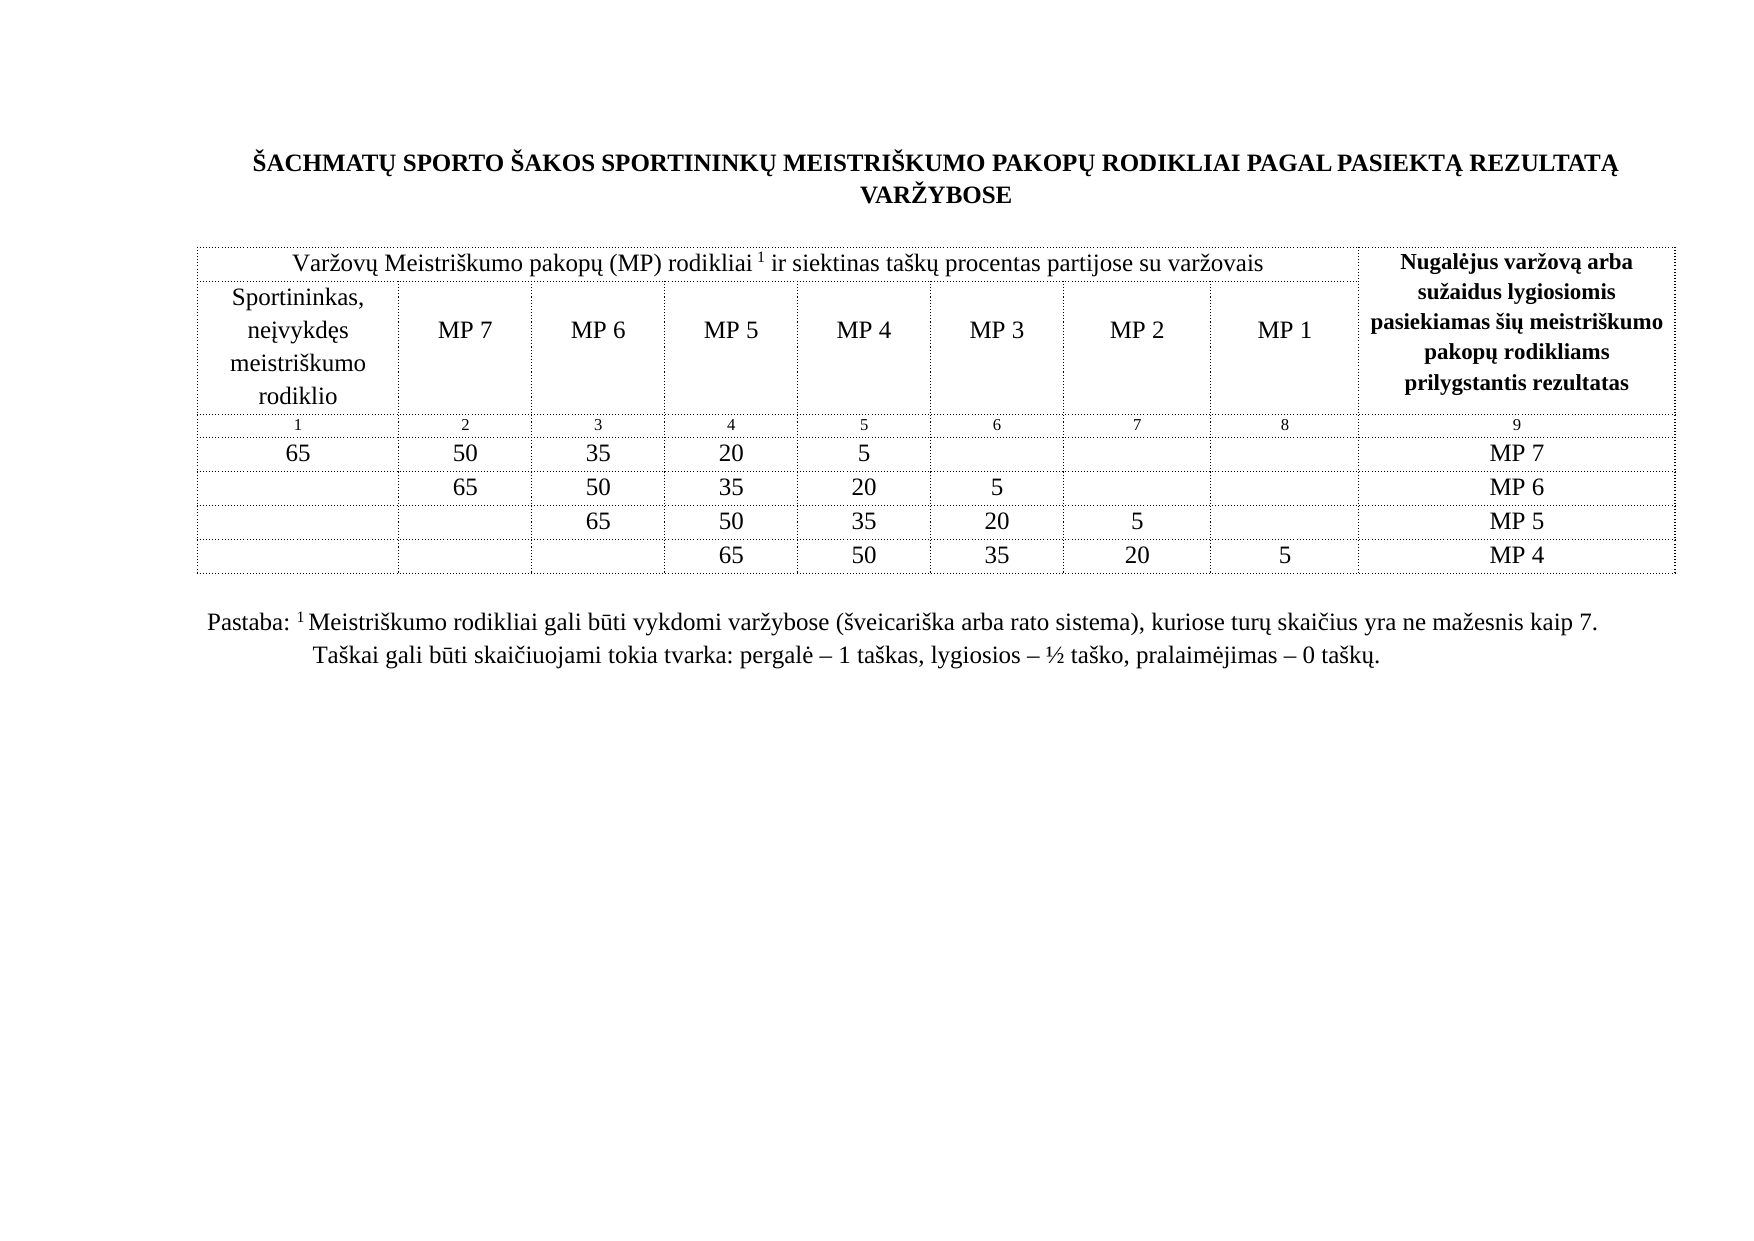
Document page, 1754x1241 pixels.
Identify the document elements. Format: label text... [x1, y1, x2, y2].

table_cell [1063, 437, 1211, 471]
table_cell 35 [532, 437, 664, 471]
table_cell 20 [665, 437, 797, 471]
table_cell 20 [1063, 539, 1211, 573]
table_cell [1211, 471, 1358, 505]
table_cell [930, 437, 1063, 471]
table_cell [532, 539, 664, 573]
table_header Nugalėjus varžovą arba sužaidus lygiosiomis pasiekiamas šių meistriškumo pakopų rodikliams prilygstantis rezultatas [1359, 247, 1675, 414]
table_cell 20 [930, 505, 1063, 539]
table_cell 5 [1211, 539, 1358, 573]
table_cell MP 7 [1359, 437, 1675, 471]
table_cell MP 3 [930, 281, 1063, 414]
table_cell 6 [930, 414, 1063, 437]
text Pastaba: 1 Meistriškumo rodikliai gali būti vykdomi varžybose (šveicariška arba rato sistema), kuriose turų skaičius yra ne mažesnis kaip 7. [207, 607, 1654, 636]
table_cell MP 5 [665, 281, 797, 414]
table_cell 4 [665, 414, 797, 437]
table_cell MP 7 [399, 281, 532, 414]
table_cell 50 [532, 471, 664, 505]
table_cell [1063, 471, 1211, 505]
text Taškai gali būti skaičiuojami tokia tvarka: pergalė – 1 taškas, lygiosios – ½ taško, pralaimėjimas – 0 taškų. [207, 640, 1654, 669]
table_cell 65 [399, 471, 532, 505]
table_cell [1211, 437, 1358, 471]
table_cell 50 [399, 437, 532, 471]
table_cell MP 2 [1063, 281, 1211, 414]
table_cell 7 [1063, 414, 1211, 437]
table_cell 8 [1211, 414, 1358, 437]
table_cell Sportininkas, neįvykdęs meistriškumo rodiklio [197, 281, 399, 414]
table_cell [399, 539, 532, 573]
table_cell MP 1 [1211, 281, 1358, 414]
table_header Varžovų Meistriškumo pakopų (MP) rodikliai 1 ir siektinas taškų procentas partijose su varžovais [197, 247, 1358, 281]
table_cell [197, 505, 399, 539]
table_cell MP 5 [1359, 505, 1675, 539]
table_cell 35 [798, 505, 930, 539]
table_cell 5 [1063, 505, 1211, 539]
table_cell 5 [930, 471, 1063, 505]
table_cell 50 [665, 505, 797, 539]
table_cell [197, 471, 399, 505]
text ŠACHMATų sporto šakos sportininkų MEISTRIŠKUMO PAKOPŲ RODIKLIAI PaGAL pasiektą REZULTATĄ varžybose [177, 148, 1695, 209]
table_cell 1 [197, 414, 399, 437]
table_cell 65 [532, 505, 664, 539]
table_cell 3 [532, 414, 664, 437]
table_cell 9 [1359, 414, 1675, 437]
table_cell 65 [665, 539, 797, 573]
table_cell MP 4 [798, 281, 930, 414]
table_cell MP 6 [532, 281, 664, 414]
table_cell [399, 505, 532, 539]
table_cell [1211, 505, 1358, 539]
table_cell 5 [798, 414, 930, 437]
table_cell [197, 539, 399, 573]
table_cell 2 [399, 414, 532, 437]
table_cell 35 [665, 471, 797, 505]
table_cell 65 [197, 437, 399, 471]
table_cell 35 [930, 539, 1063, 573]
table_cell 50 [798, 539, 930, 573]
table_cell 20 [798, 471, 930, 505]
table_cell 5 [798, 437, 930, 471]
table_cell MP 4 [1359, 539, 1675, 573]
table_cell MP 6 [1359, 471, 1675, 505]
